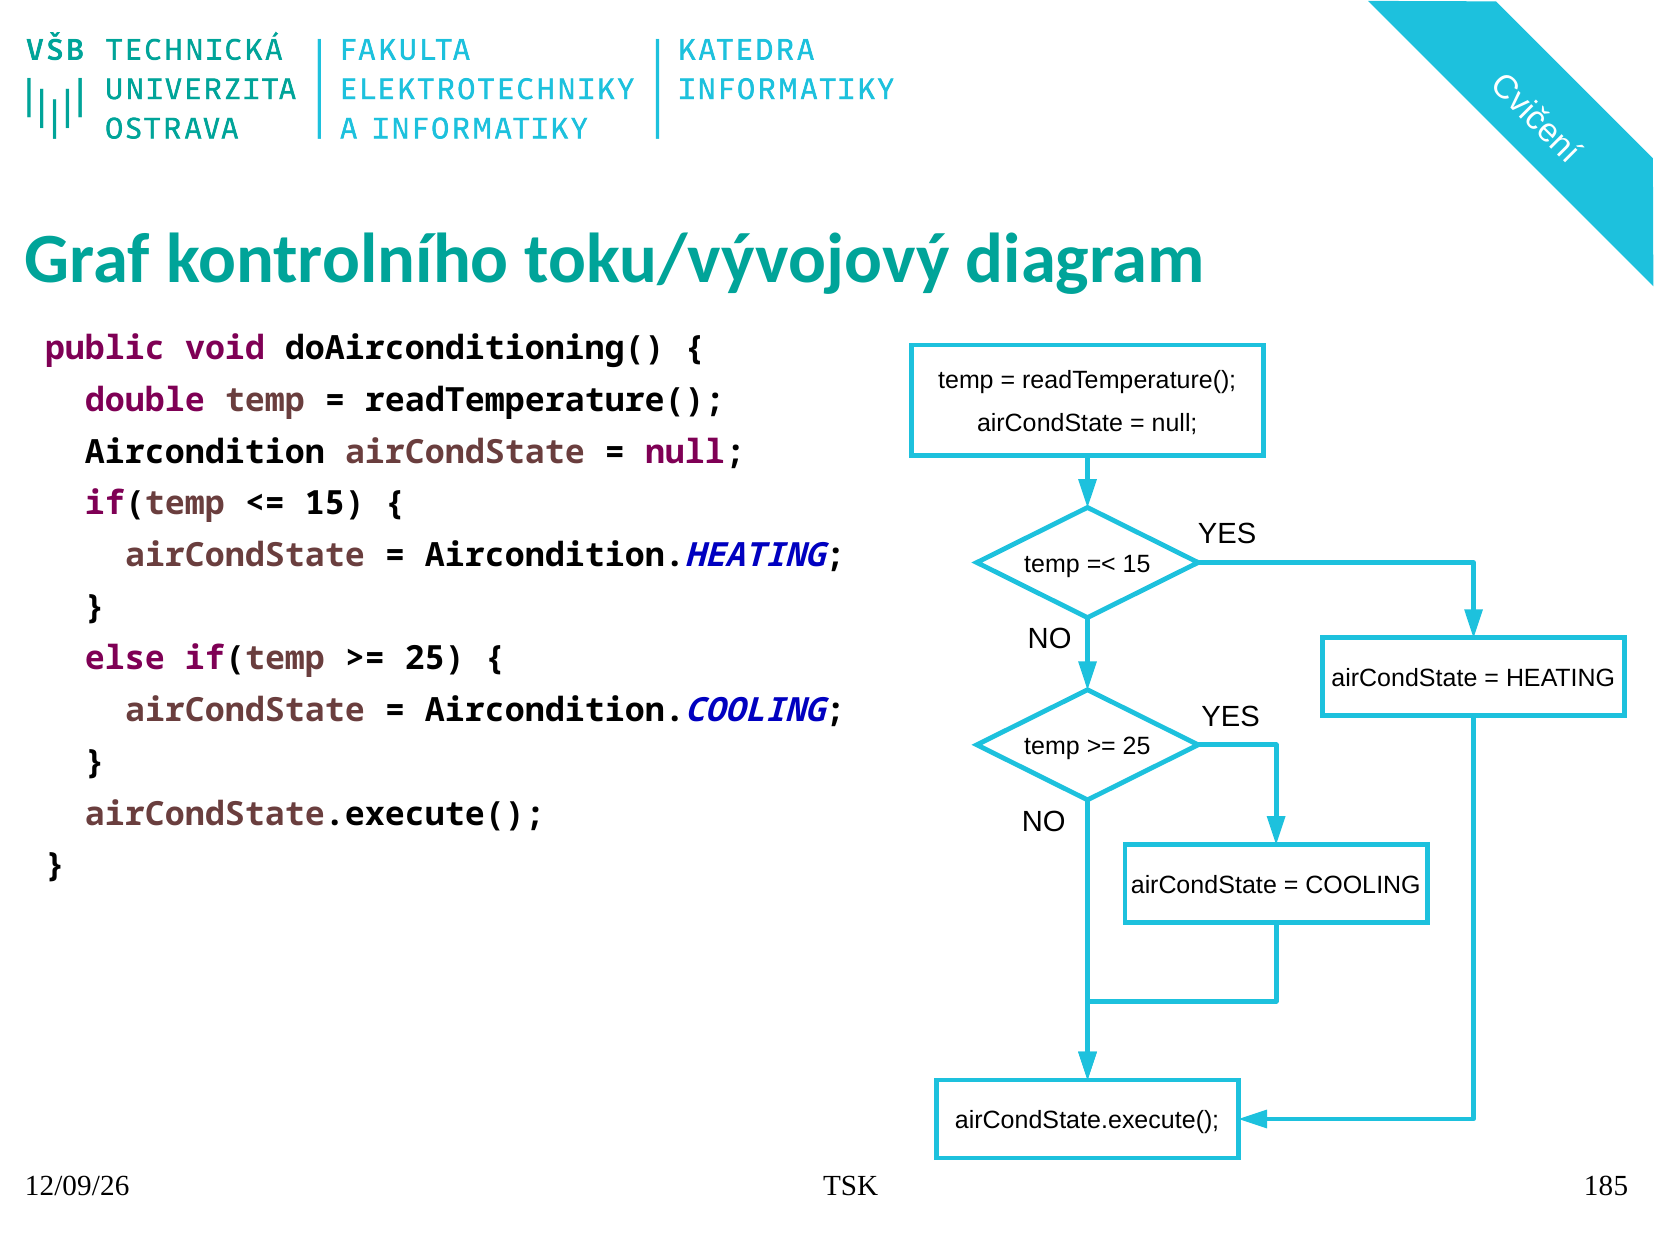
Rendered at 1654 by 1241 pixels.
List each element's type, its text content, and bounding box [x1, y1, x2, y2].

text_box NO [1012, 611, 1199, 662]
list public void doAirconditioning() { double temp = readTemperature(); Aircondition airCondState = null; if(temp <= 15) { airCondState = Aircondition.HEATING; } else if(temp >= 25) { airCondState = Aircondition.COOLING; } airCondState.execute(); } [30, 318, 901, 1146]
text_box YES [1186, 690, 1388, 741]
text_box airCondState = COOLING [1125, 844, 1427, 923]
text_box Cvičení [1367, 0, 1654, 287]
text_box temp =< 15 [976, 507, 1198, 611]
text_box temp = readTemperature(); airCondState = null; [912, 345, 1263, 455]
text_box NO [1007, 794, 1194, 845]
text_box YES [1183, 507, 1384, 558]
text_box temp >= 25 [976, 690, 1198, 794]
picture [26, 31, 894, 139]
text_box airCondState = HEATING [1322, 638, 1625, 716]
text_box airCondState.execute(); [936, 1080, 1239, 1158]
title Graf kontrolního toku/vývojový diagram [24, 169, 1629, 300]
